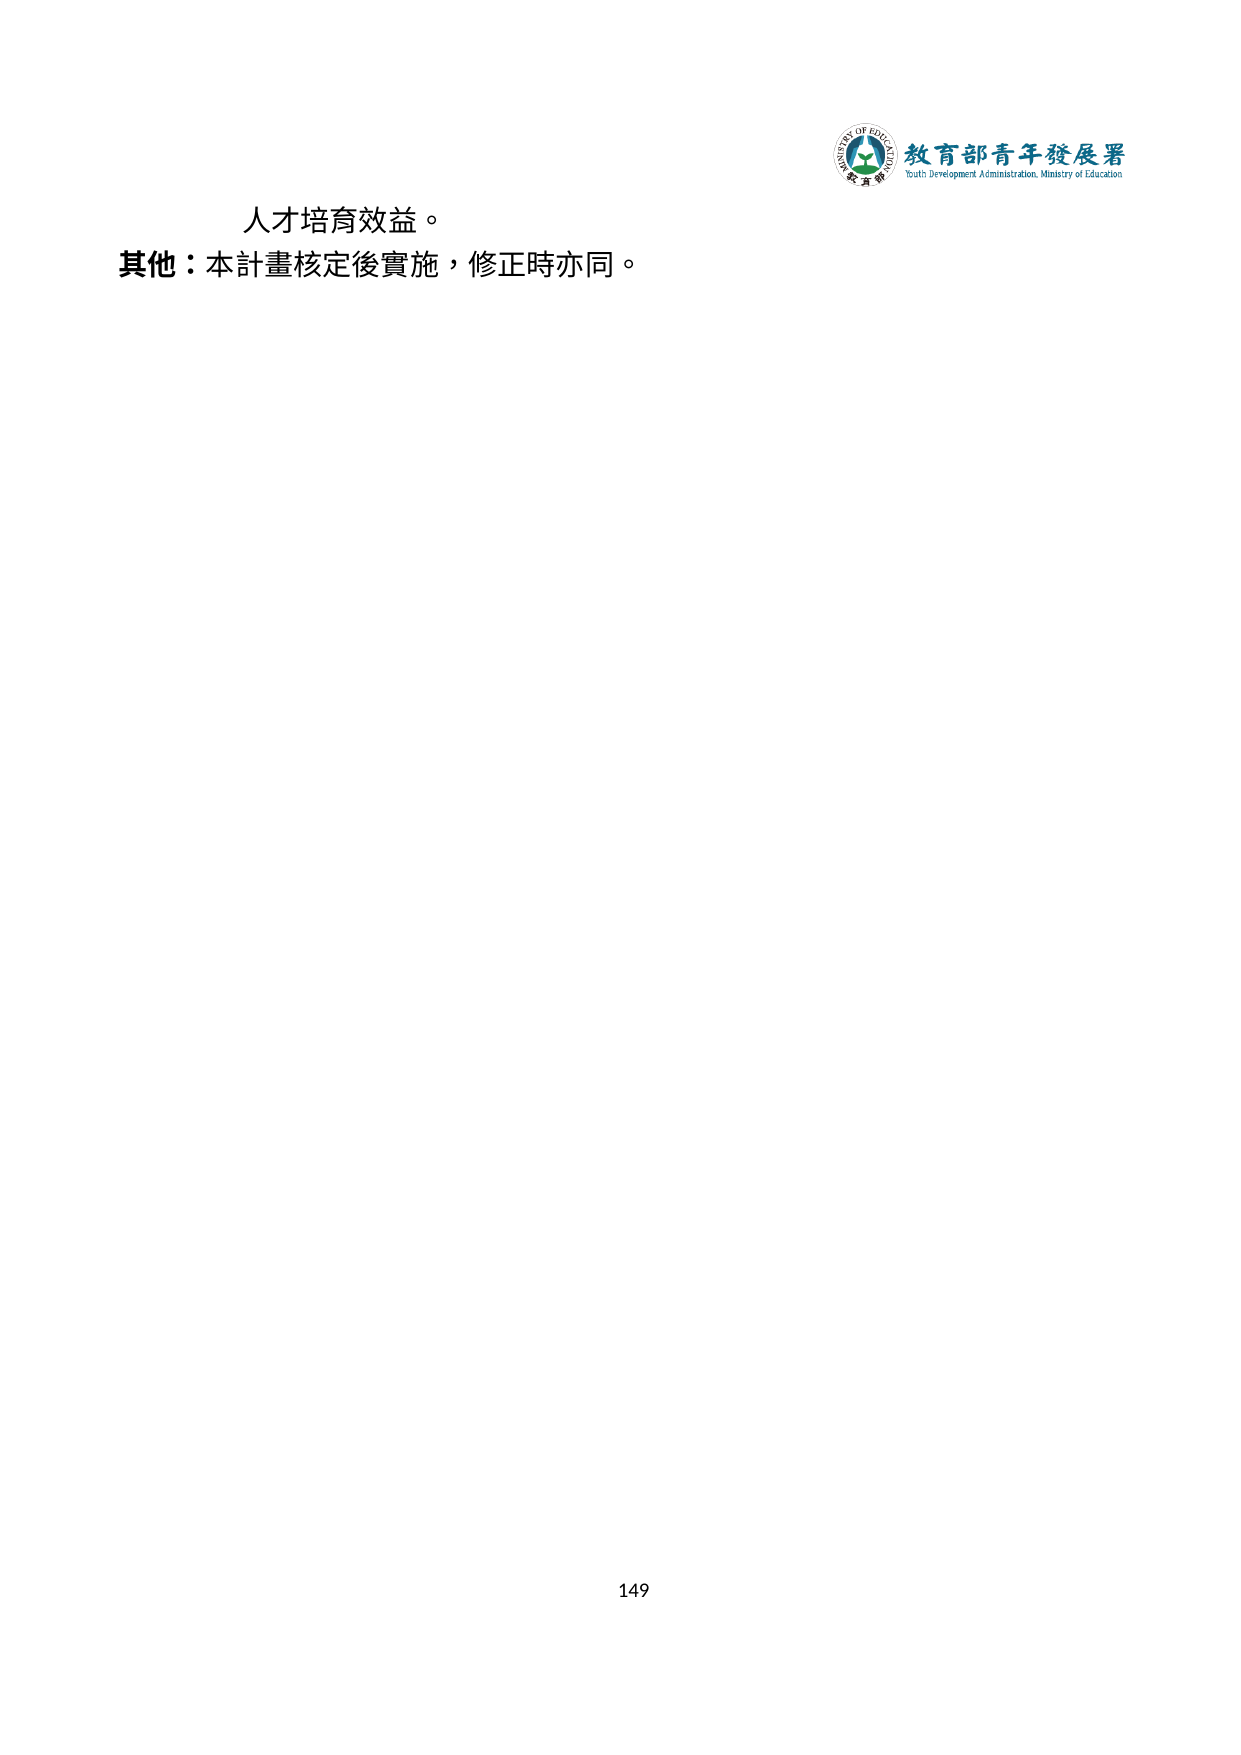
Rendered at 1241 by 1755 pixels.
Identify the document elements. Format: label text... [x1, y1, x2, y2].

text 其他：本計畫核定後實施，修正時亦同。 [118, 241, 1122, 283]
list 人才培育效益。 [192, 191, 1122, 241]
